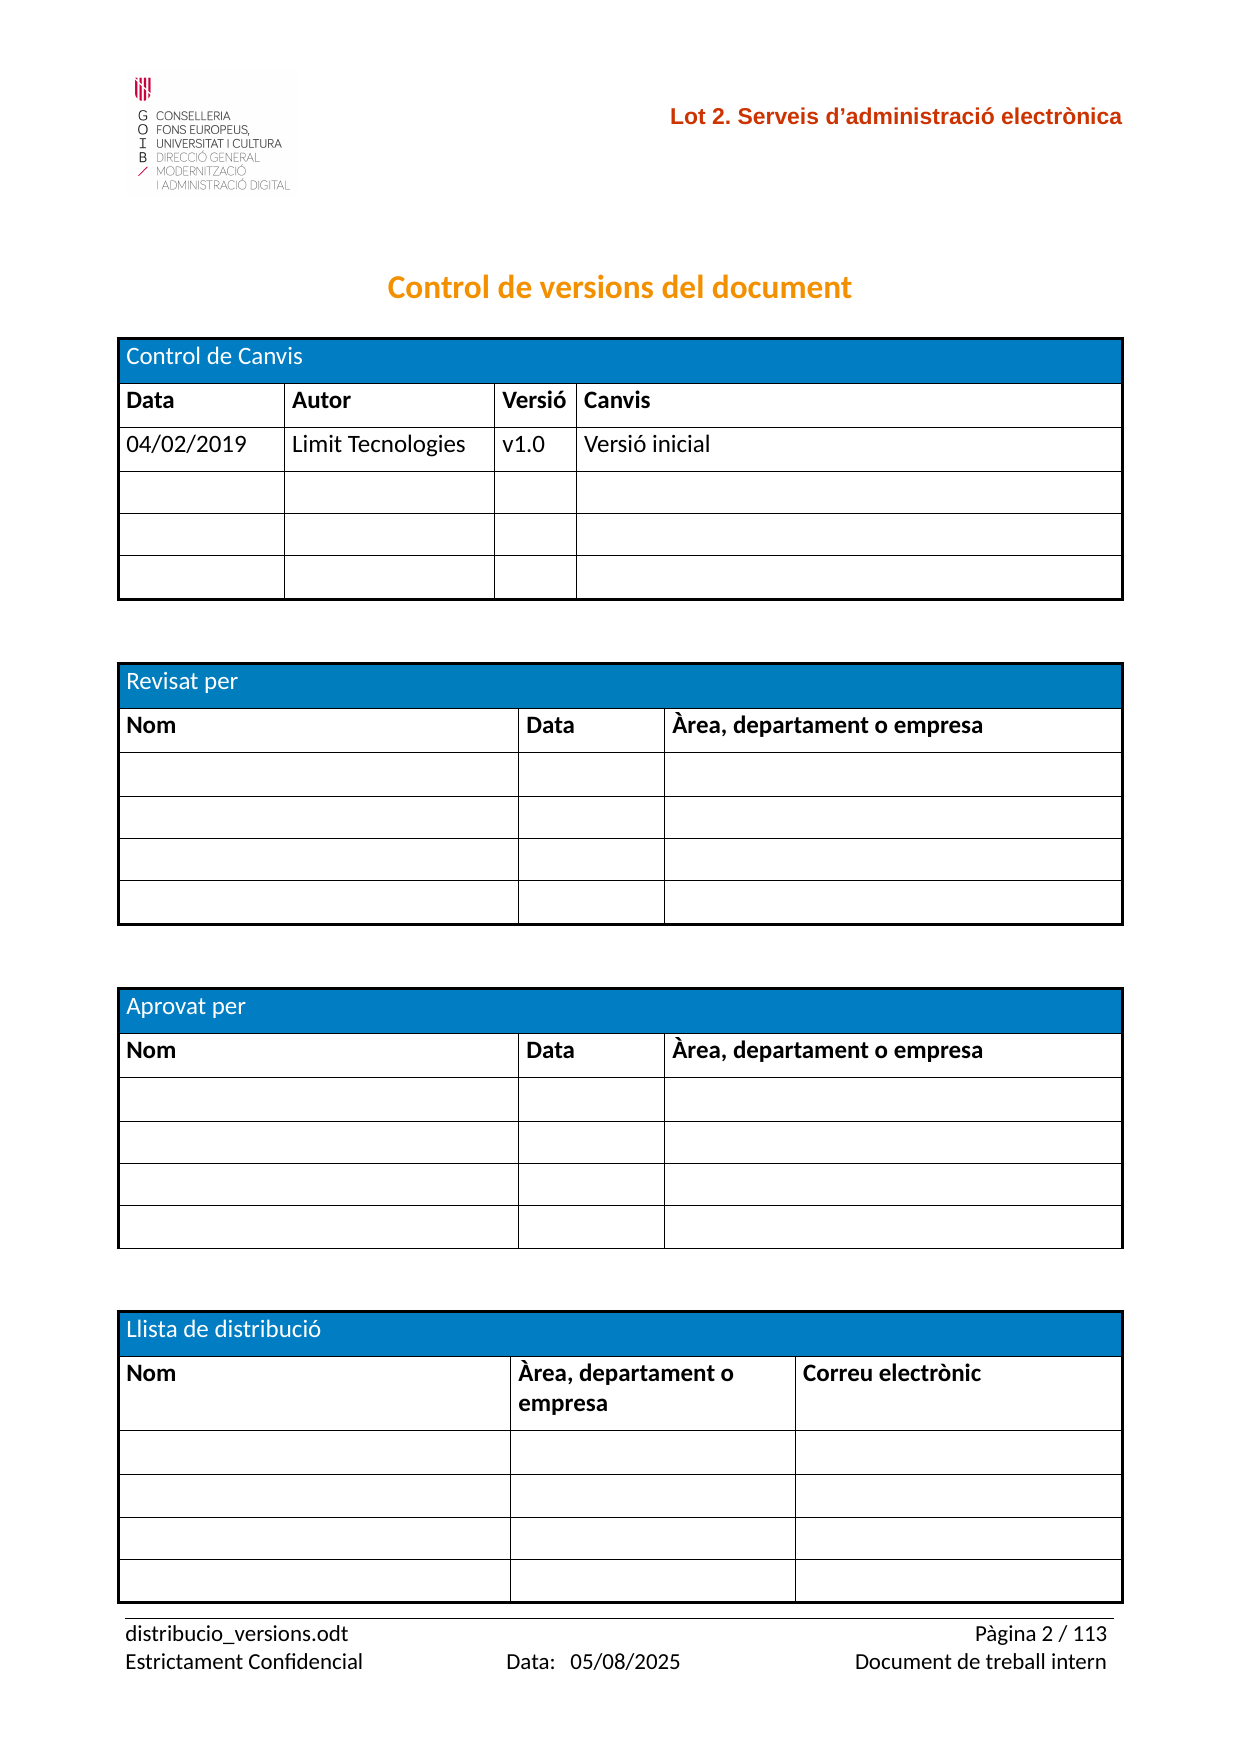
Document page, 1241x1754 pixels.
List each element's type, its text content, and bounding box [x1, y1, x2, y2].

table_header Revisat per [120, 665, 1121, 708]
table_cell [120, 1560, 510, 1601]
table_cell [519, 1122, 664, 1163]
table_cell [120, 1206, 518, 1247]
table_cell [519, 1164, 664, 1205]
table_cell Canvis [577, 384, 1121, 427]
table_cell [577, 556, 1121, 597]
table_cell Versió [495, 384, 576, 427]
table_cell Data [519, 1034, 664, 1077]
table_cell [796, 1475, 1121, 1517]
table_cell [665, 1078, 1121, 1121]
table_cell [120, 472, 284, 513]
table_cell [120, 881, 518, 922]
table_cell [519, 881, 664, 922]
table_cell Nom [120, 709, 518, 752]
table_cell [577, 472, 1121, 513]
table_cell [796, 1518, 1121, 1559]
picture [126, 70, 299, 197]
table_cell [120, 1475, 510, 1517]
table_cell Nom [120, 1357, 510, 1430]
table_cell [519, 797, 664, 838]
table_cell [285, 514, 494, 555]
table_header Llista de distribució [120, 1313, 1121, 1356]
table_cell [511, 1560, 795, 1601]
table_cell [120, 753, 518, 796]
table_cell [577, 514, 1121, 555]
table_cell [519, 753, 664, 796]
table_cell [120, 1431, 510, 1474]
table_cell [120, 1518, 510, 1559]
table_cell [665, 797, 1121, 838]
table_cell [665, 753, 1121, 796]
table_cell [511, 1475, 795, 1517]
table_cell Versió inicial [577, 428, 1121, 471]
table_cell [511, 1518, 795, 1559]
table_cell 04/02/2019 [120, 428, 284, 471]
table_cell [665, 1122, 1121, 1163]
table_cell [796, 1431, 1121, 1474]
table_cell Data [120, 384, 284, 427]
table_cell [120, 1078, 518, 1121]
table_cell [495, 472, 576, 513]
table_cell [665, 1164, 1121, 1205]
table_cell [120, 797, 518, 838]
table_cell [511, 1431, 795, 1474]
table_cell [120, 839, 518, 880]
table_cell Correu electrònic [796, 1357, 1121, 1430]
table_cell Autor [285, 384, 494, 427]
table_cell [796, 1560, 1121, 1601]
table_cell Àrea, departament o empresa [511, 1357, 795, 1430]
table_cell [665, 1206, 1121, 1247]
table_cell [120, 514, 284, 555]
table_cell [519, 839, 664, 880]
table_cell Nom [120, 1034, 518, 1077]
table_header Control de Canvis [120, 340, 1121, 383]
table_cell Àrea, departament o empresa [665, 1034, 1121, 1077]
table_cell [665, 839, 1121, 880]
table_cell Àrea, departament o empresa [665, 709, 1121, 752]
subtitle Control de versions del document [118, 266, 1122, 307]
table_cell [665, 881, 1121, 922]
table_cell Limit Tecnologies [285, 428, 494, 471]
table_cell [120, 556, 284, 597]
table_cell [120, 1122, 518, 1163]
table_cell [285, 472, 494, 513]
table_cell Data [519, 709, 664, 752]
table_cell [519, 1078, 664, 1121]
table_cell v1.0 [495, 428, 576, 471]
table_cell [519, 1206, 664, 1247]
table_cell [495, 514, 576, 555]
table_cell [120, 1164, 518, 1205]
table_header Aprovat per [120, 990, 1121, 1033]
table_cell [285, 556, 494, 597]
table_cell [495, 556, 576, 597]
